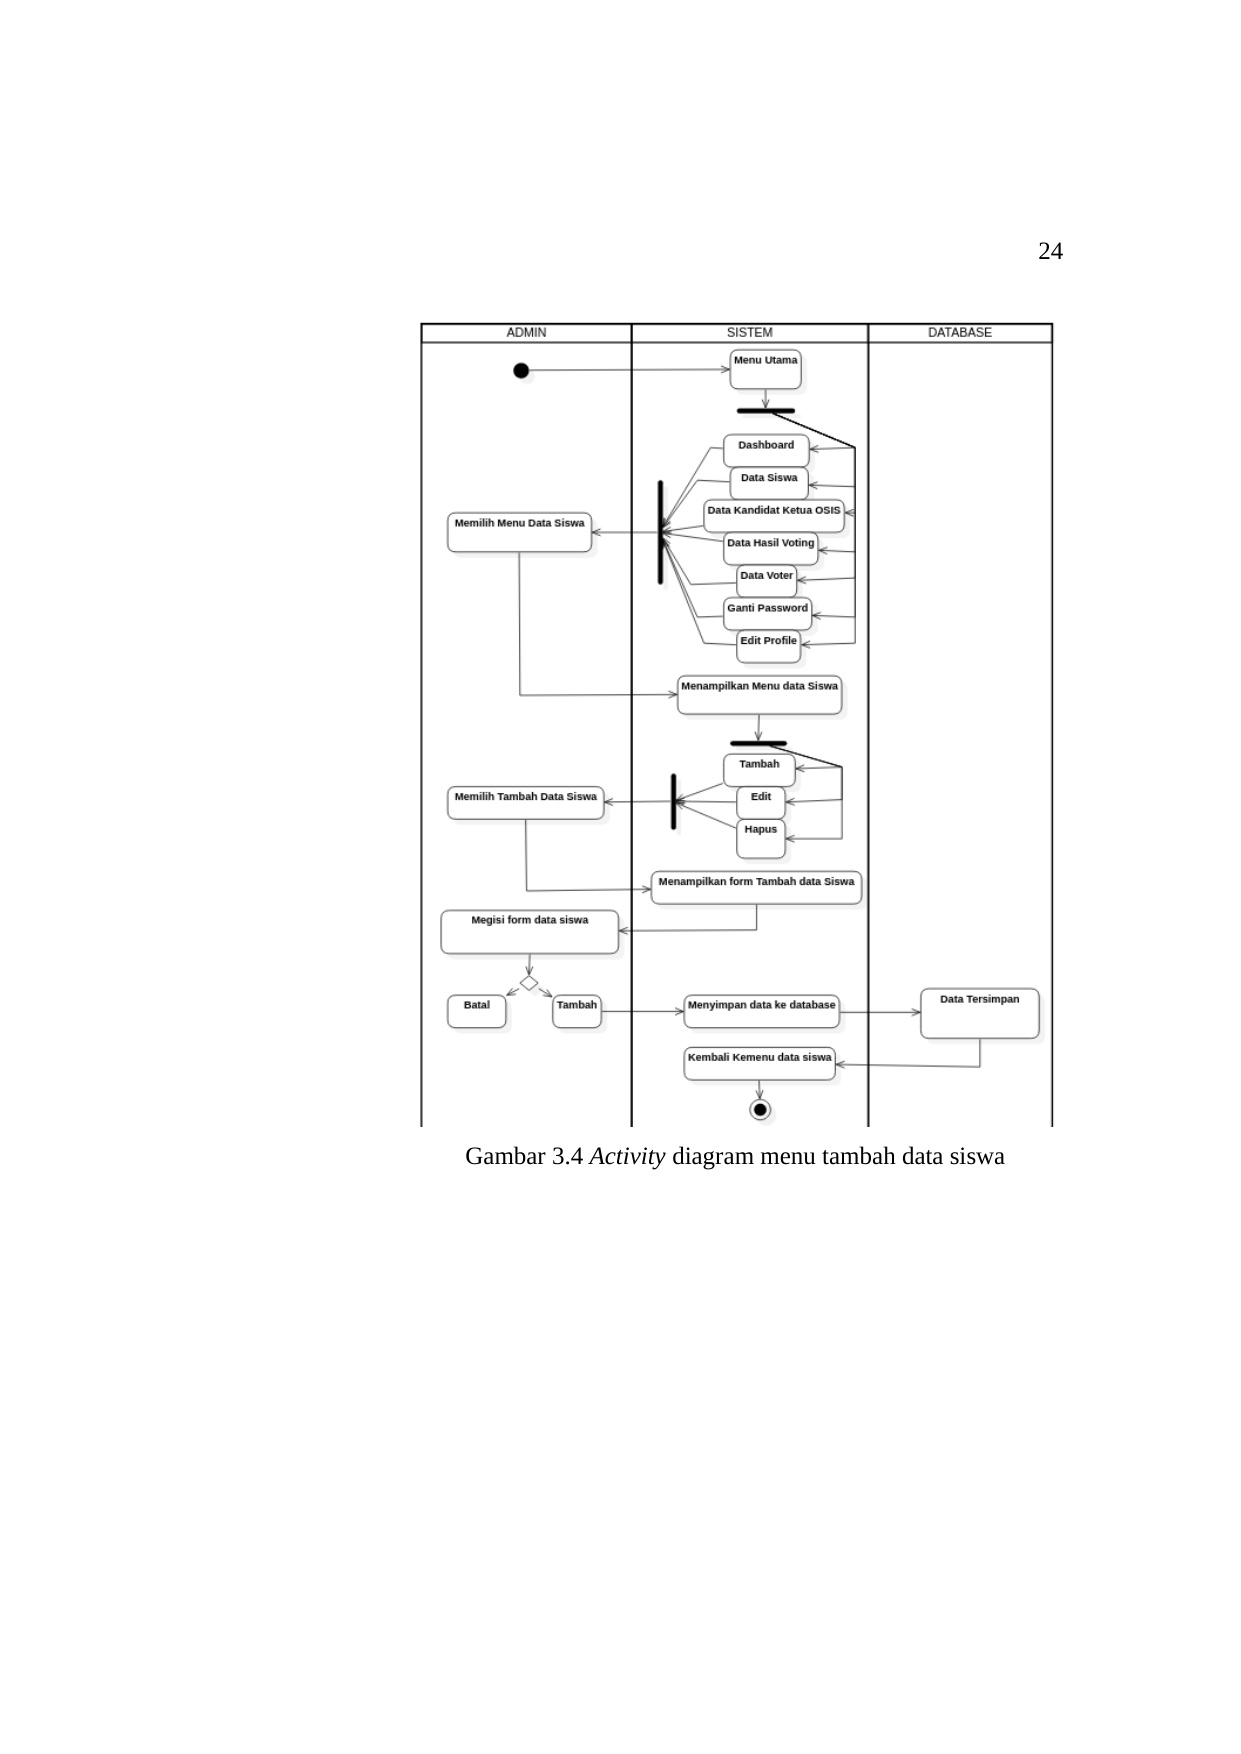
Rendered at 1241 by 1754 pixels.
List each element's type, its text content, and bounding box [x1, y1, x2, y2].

picture [408, 319, 829, 1127]
text Gambar 3.4 Activity diagram menu tambah data siswa [366, 985, 1063, 1170]
